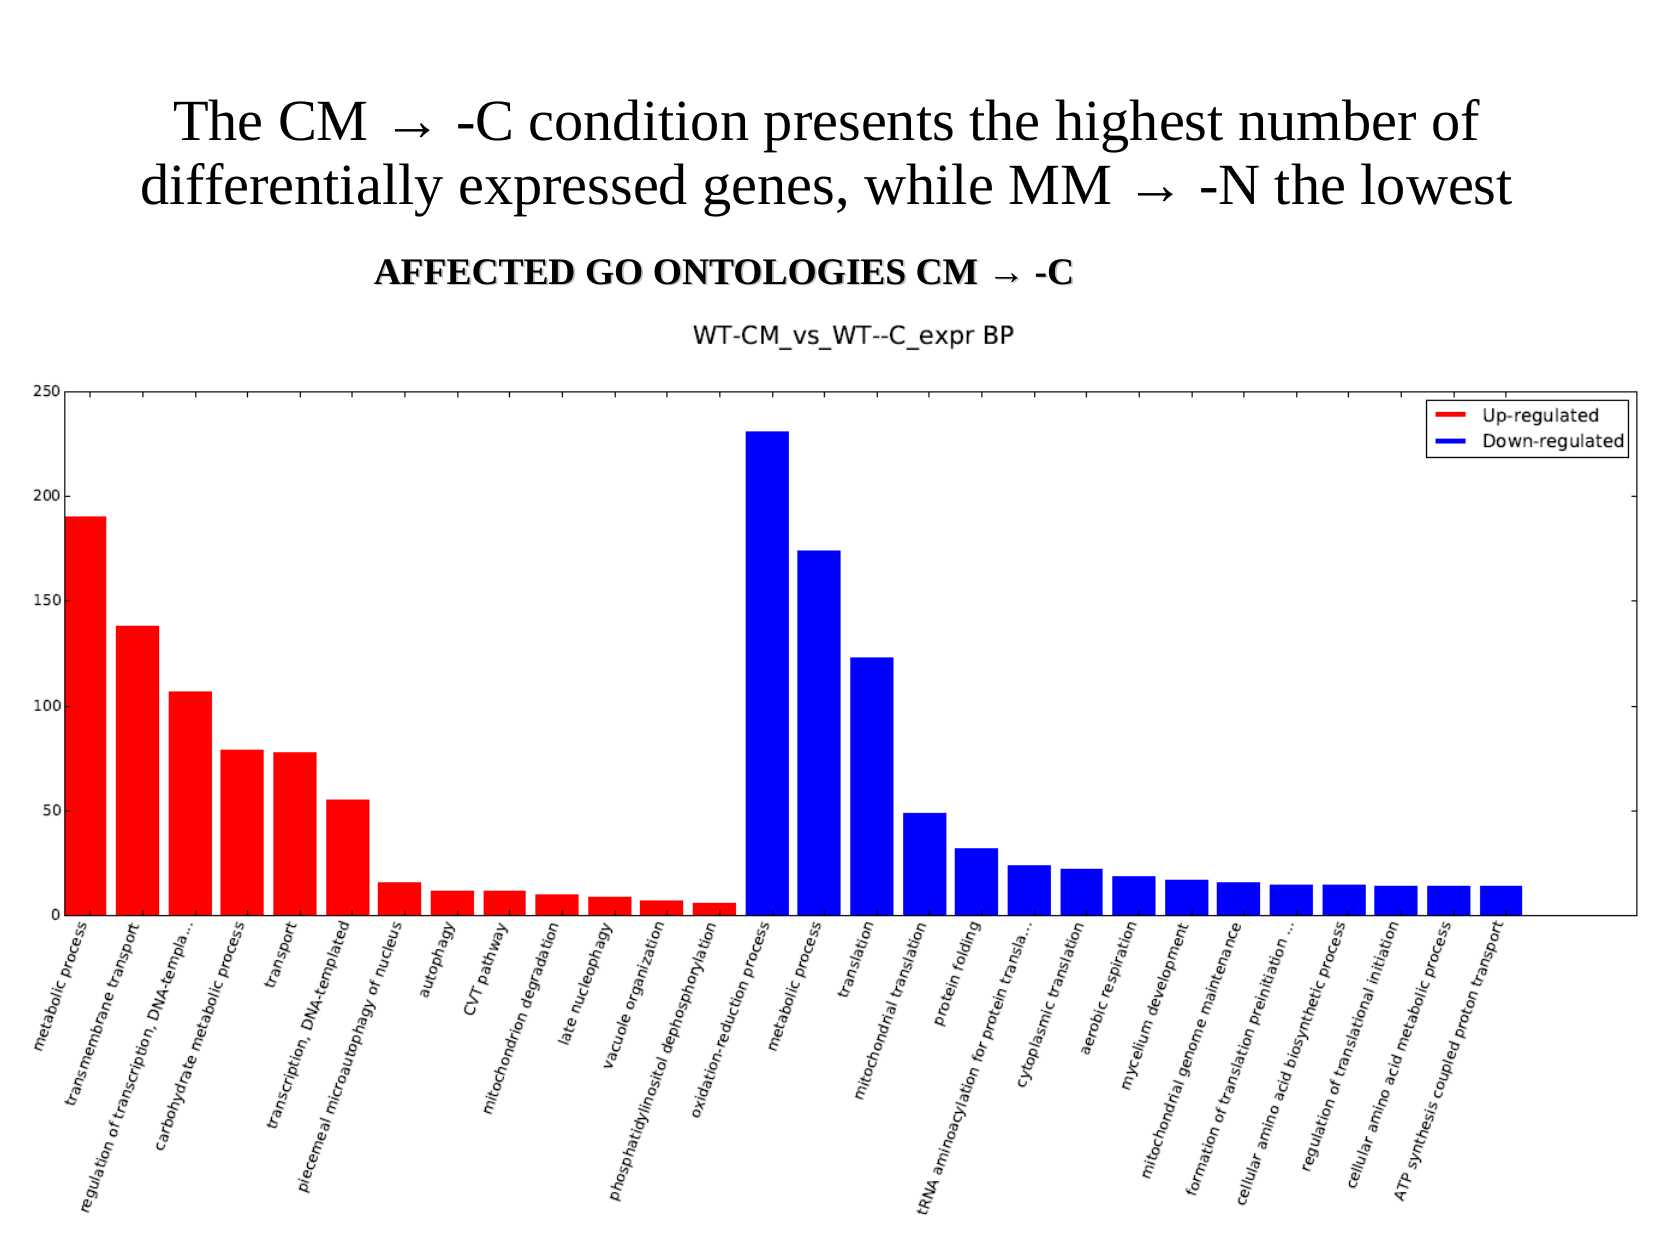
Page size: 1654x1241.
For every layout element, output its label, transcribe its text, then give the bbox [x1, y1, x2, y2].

text_box AFFECTED GO ONTOLOGIES CM → -C [359, 243, 1566, 299]
picture [15, 299, 1652, 1225]
title The CM → -C condition presents the highest number of differentially expressed genes, while MM → -N the lowest [82, 49, 1571, 257]
